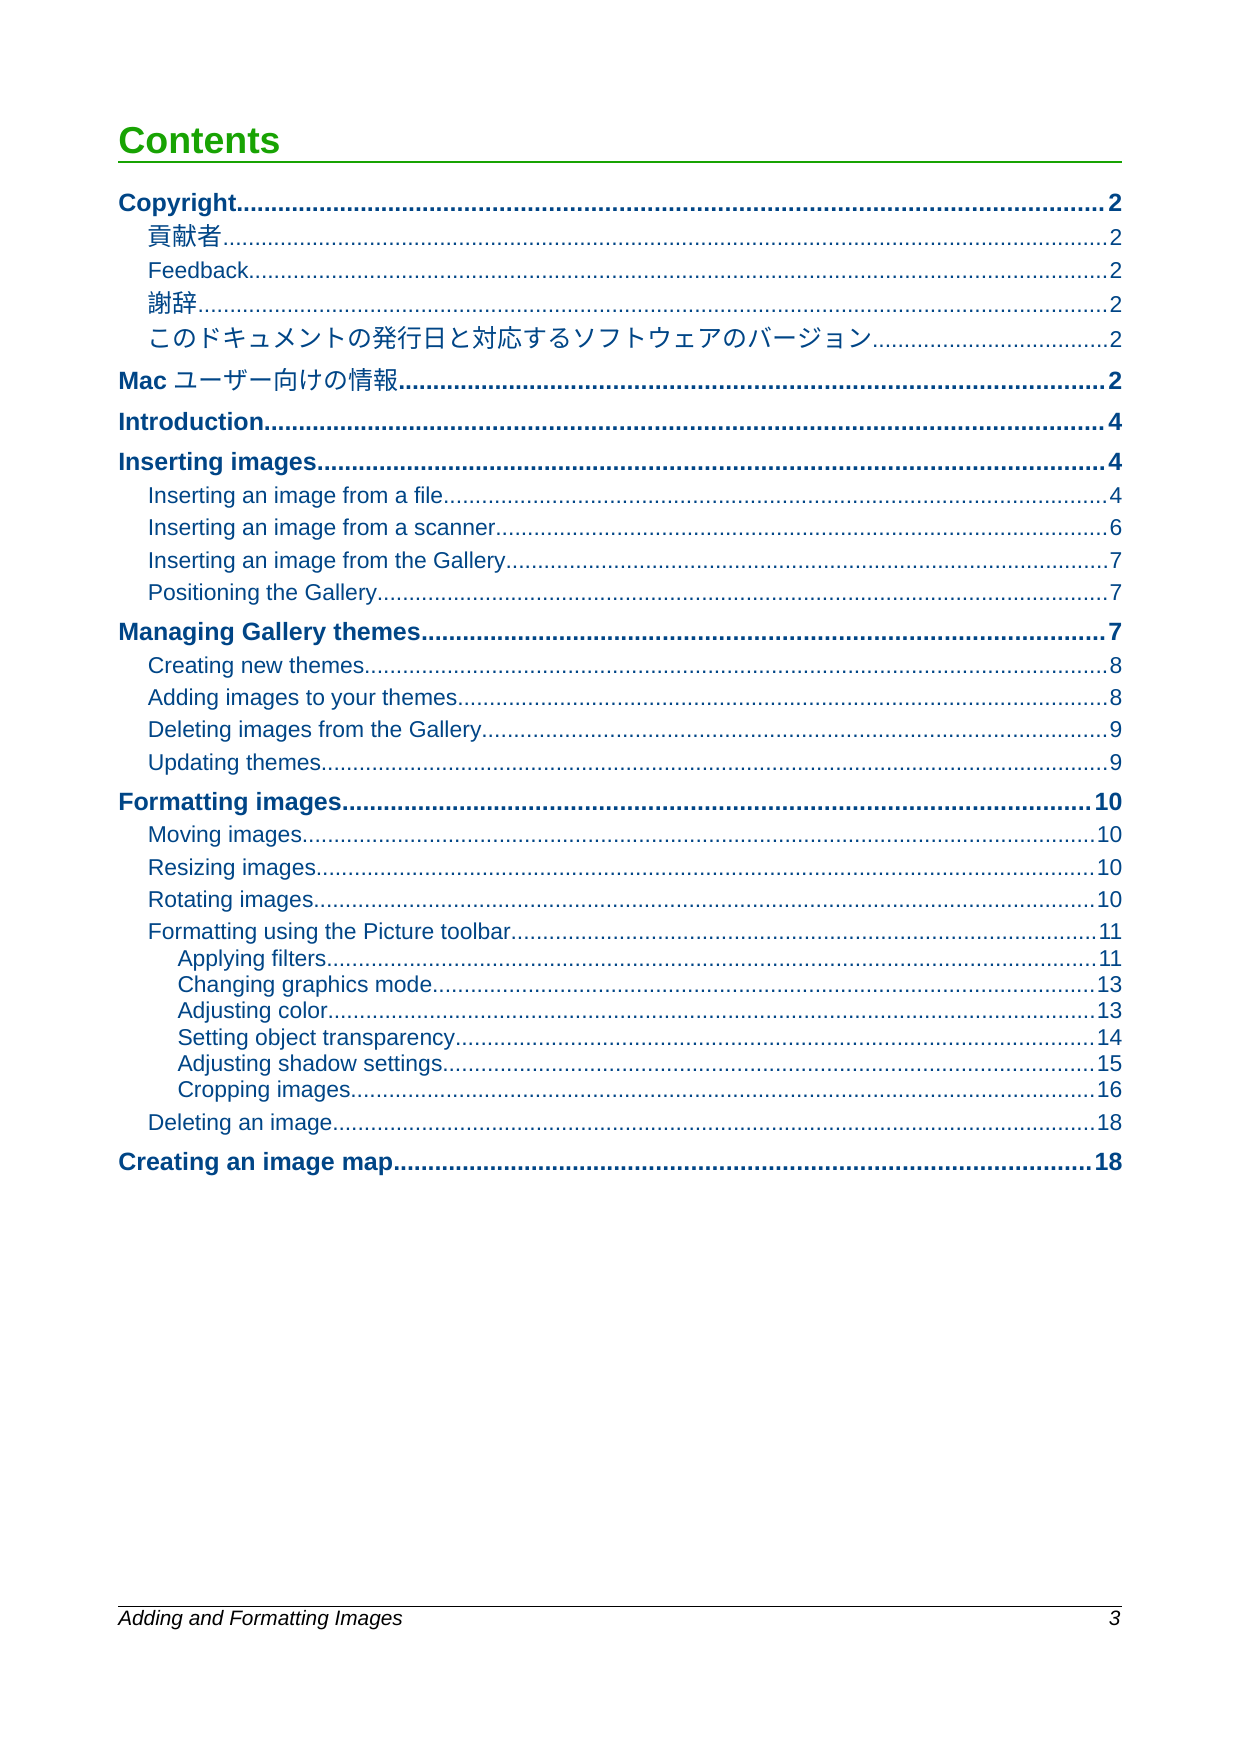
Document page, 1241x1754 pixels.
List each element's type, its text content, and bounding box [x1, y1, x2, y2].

text Inserting an image from a scanner 6 [148, 514, 1122, 541]
text Rotating images 10 [148, 886, 1122, 912]
text Moving images 10 [148, 821, 1122, 848]
text Deleting an image 18 [148, 1109, 1122, 1135]
text Formatting using the Picture toolbar 11 [148, 918, 1122, 944]
text Deleting images from the Gallery 9 [148, 716, 1122, 743]
text Resizing images 10 [148, 854, 1122, 880]
text Updating themes 9 [148, 748, 1122, 775]
text Changing graphics mode 13 [177, 971, 1122, 997]
text このドキュメントの発行日と対応するソフトウェアのバージョン 2 [148, 325, 1122, 354]
text Inserting an image from a file 4 [148, 482, 1122, 508]
text Introduction 4 [118, 407, 1122, 436]
text Cropping images 16 [177, 1076, 1122, 1103]
text 謝辞 2 [148, 289, 1122, 319]
text Creating new themes 8 [148, 652, 1122, 678]
text Contents [118, 118, 1122, 161]
text 貢献者 2 [148, 222, 1122, 251]
text Adding images to your themes 8 [148, 684, 1122, 710]
text Positioning the Gallery 7 [148, 579, 1122, 605]
text Creating an image map 18 [118, 1147, 1122, 1176]
text Mac ユーザー向けの情報 2 [118, 366, 1122, 395]
text Adjusting shadow settings 15 [177, 1050, 1122, 1076]
text Applying filters 11 [177, 944, 1122, 971]
text Managing Gallery themes 7 [118, 617, 1122, 646]
text Feedback 2 [148, 257, 1122, 284]
text Setting object transparency 14 [177, 1024, 1122, 1050]
text Copyright 2 [118, 187, 1122, 216]
text Adjusting color 13 [177, 997, 1122, 1024]
text Inserting images 4 [118, 447, 1122, 476]
text Formatting images 10 [118, 787, 1122, 815]
text Inserting an image from the Gallery 7 [148, 547, 1122, 573]
